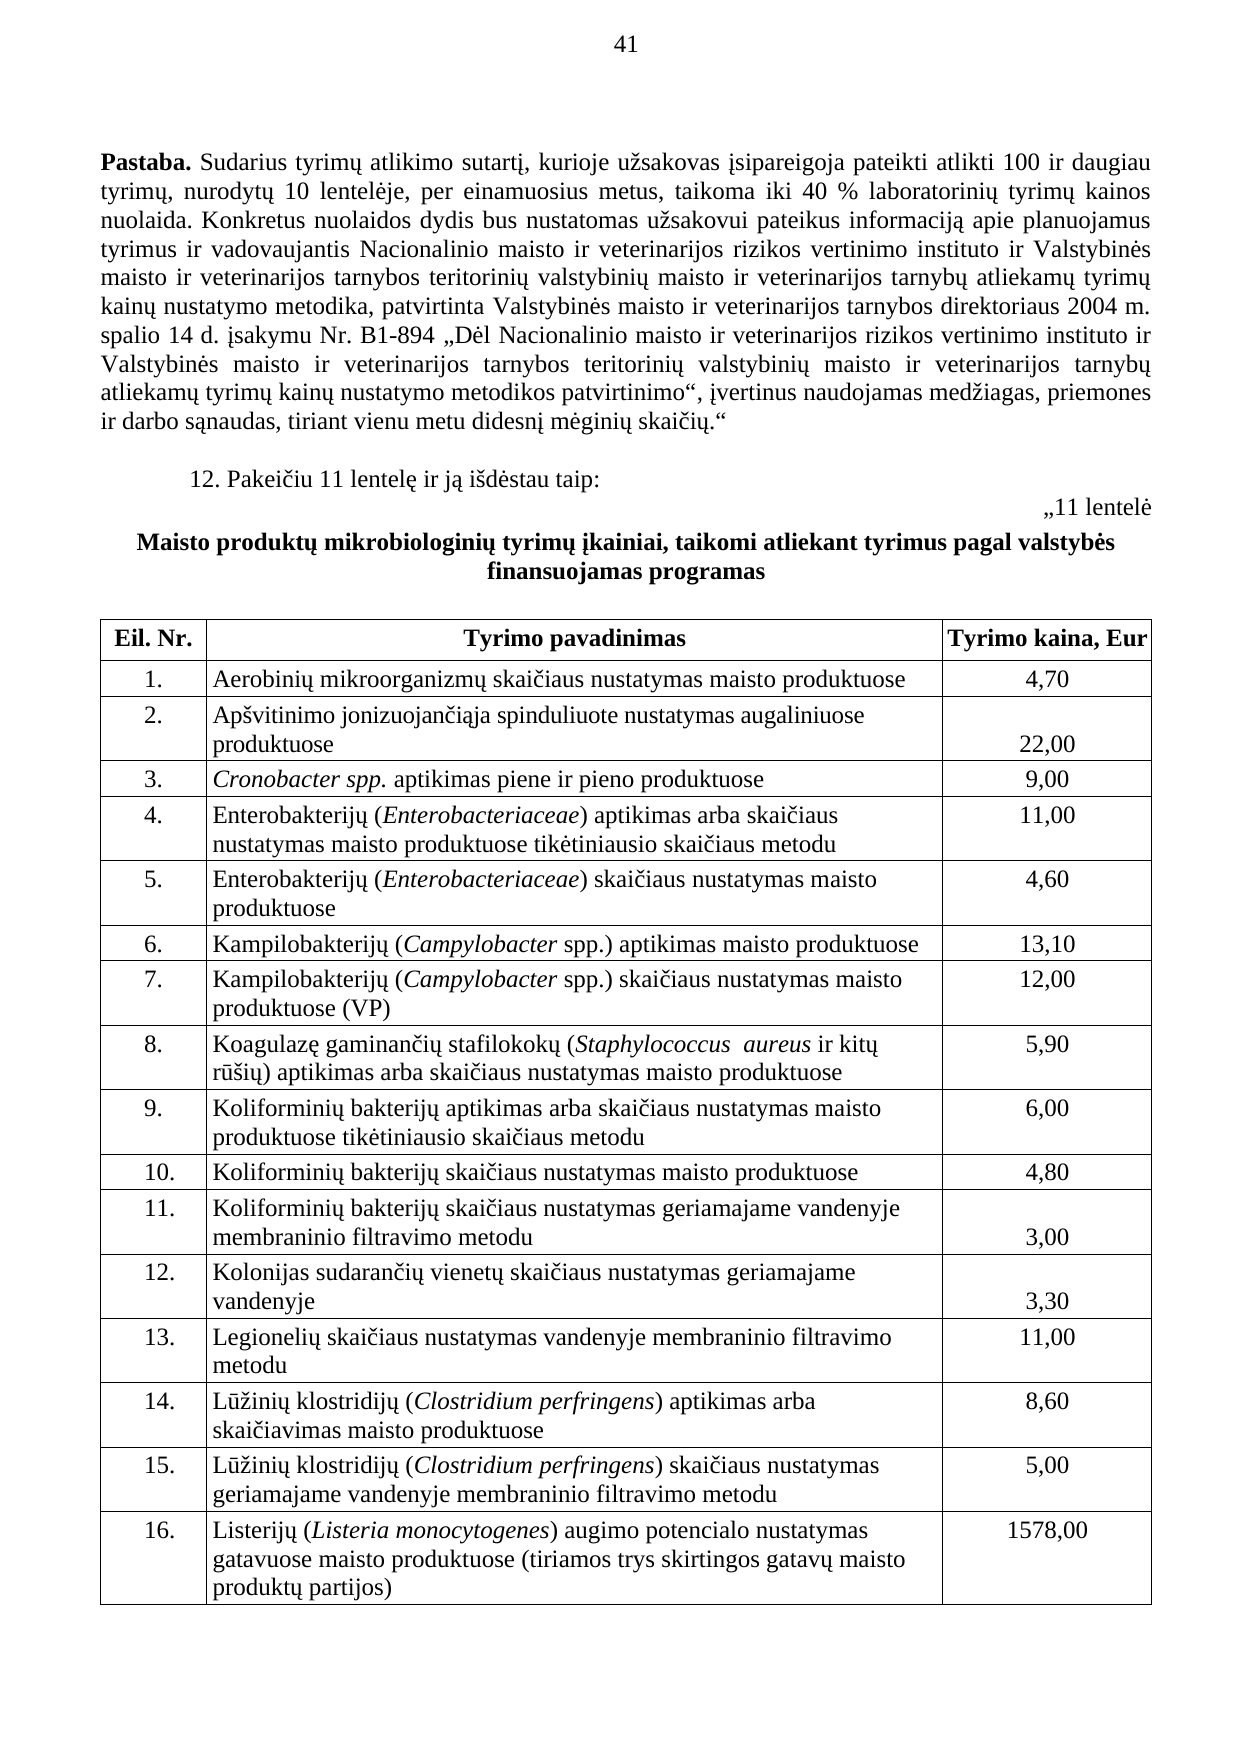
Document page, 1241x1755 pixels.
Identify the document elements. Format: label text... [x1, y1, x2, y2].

table_cell 5,90 [943, 1026, 1151, 1089]
table_cell 4,80 [943, 1155, 1151, 1189]
table_cell 8. [101, 1026, 206, 1089]
table_header Tyrimo kaina, Eur [943, 620, 1151, 660]
table_cell 3. [101, 761, 206, 796]
table_cell 13,10 [943, 926, 1151, 960]
table_cell 1578,00 [943, 1512, 1151, 1604]
table_cell Aerobinių mikroorganizmų skaičiaus nustatymas maisto produktuose [207, 661, 942, 696]
table_cell 4,70 [943, 661, 1151, 696]
table_cell Kolonijas sudarančių vienetų skaičiaus nustatymas geriamajame vandenyje [207, 1255, 942, 1318]
table_cell Lūžinių klostridijų (Clostridium perfringens) aptikimas arba skaičiavimas maisto produktuose [207, 1383, 942, 1447]
table_cell 16. [101, 1512, 206, 1604]
table_cell 3,00 [943, 1190, 1151, 1253]
table_cell Koliforminių bakterijų skaičiaus nustatymas geriamajame vandenyje membraninio filtravimo metodu [207, 1190, 942, 1253]
table_cell 15. [101, 1448, 206, 1511]
table_cell Enterobakterijų (Enterobacteriaceae) skaičiaus nustatymas maisto produktuose [207, 861, 942, 925]
table_header Eil. Nr. [101, 620, 206, 660]
table_cell Kampilobakterijų (Campylobacter spp.) aptikimas maisto produktuose [207, 926, 942, 960]
table_cell Legionelių skaičiaus nustatymas vandenyje membraninio filtravimo metodu [207, 1319, 942, 1382]
table_cell Koliforminių bakterijų skaičiaus nustatymas maisto produktuose [207, 1155, 942, 1189]
table_header Tyrimo pavadinimas [207, 620, 942, 660]
table_cell 8,60 [943, 1383, 1151, 1447]
table_cell 6,00 [943, 1090, 1151, 1153]
table_cell 5,00 [943, 1448, 1151, 1511]
table_cell 22,00 [943, 697, 1151, 760]
table_cell 11. [101, 1190, 206, 1253]
table_cell 5. [101, 861, 206, 925]
text Maisto produktų mikrobiologinių tyrimų įkainiai, taikomi atliekant tyrimus pagal valstybės finansuojamas programas [100, 527, 1152, 584]
table_cell 4,60 [943, 861, 1151, 925]
table_cell 7. [101, 961, 206, 1025]
table_cell Kampilobakterijų (Campylobacter spp.) skaičiaus nustatymas maisto produktuose (VP) [207, 961, 942, 1025]
table_cell 14. [101, 1383, 206, 1447]
table_cell 6. [101, 926, 206, 960]
table_cell Koagulazę gaminančių stafilokokų (Staphylococcus aureus ir kitų rūšių) aptikimas arba skaičiaus nustatymas maisto produktuose [207, 1026, 942, 1089]
table_cell 12,00 [943, 961, 1151, 1025]
table_cell 1. [101, 661, 206, 696]
table_cell 11,00 [943, 1319, 1151, 1382]
table_cell Lūžinių klostridijų (Clostridium perfringens) skaičiaus nustatymas geriamajame vandenyje membraninio filtravimo metodu [207, 1448, 942, 1511]
text Pastaba. Sudarius tyrimų atlikimo sutartį, kurioje užsakovas įsipareigoja pateikti atlikti 100 ir daugiau tyrimų, nurodytų 10 lentelėje, per einamuosius metus, taikoma iki 40 % laboratorinių tyrimų kainos nuolaida. Konkretus nuolaidos dydis bus nustatomas užsakovui pateikus informaciją apie planuojamus tyrimus ir vadovaujantis Nacionalinio maisto ir veterinarijos rizikos vertinimo instituto ir Valstybinės maisto ir veterinarijos tarnybos teritorinių valstybinių maisto ir veterinarijos tarnybų atliekamų tyrimų kainų nustatymo metodika, patvirtinta Valstybinės maisto ir veterinarijos tarnybos direktoriaus 2004 m. spalio 14 d. įsakymu Nr. B1-894 „Dėl Nacionalinio maisto ir veterinarijos rizikos vertinimo instituto ir Valstybinės maisto ir veterinarijos tarnybos teritorinių valstybinių maisto ir veterinarijos tarnybų atliekamų tyrimų kainų nustatymo metodikos patvirtinimo“, įvertinus naudojamas medžiagas, priemones ir darbo sąnaudas, tiriant vienu metu didesnį mėginių skaičių.“ [100, 147, 1152, 435]
table_cell 9. [101, 1090, 206, 1153]
table_cell 11,00 [943, 797, 1151, 860]
table_cell 10. [101, 1155, 206, 1189]
table_cell Cronobacter spp. aptikimas piene ir pieno produktuose [207, 761, 942, 796]
table_cell 3,30 [943, 1255, 1151, 1318]
table_cell 4. [101, 797, 206, 860]
table_cell Enterobakterijų (Enterobacteriaceae) aptikimas arba skaičiaus nustatymas maisto produktuose tikėtiniausio skaičiaus metodu [207, 797, 942, 860]
table_cell 13. [101, 1319, 206, 1382]
table_cell 2. [101, 697, 206, 760]
table_cell Listerijų (Listeria monocytogenes) augimo potencialo nustatymas gatavuose maisto produktuose (tiriamos trys skirtingos gatavų maisto produktų partijos) [207, 1512, 942, 1604]
table_cell Apšvitinimo jonizuojančiąja spinduliuote nustatymas augaliniuose produktuose [207, 697, 942, 760]
table_cell Koliforminių bakterijų aptikimas arba skaičiaus nustatymas maisto produktuose tikėtiniausio skaičiaus metodu [207, 1090, 942, 1153]
text 12. Pakeičiu 11 lentelę ir ją išdėstau taip: [100, 464, 1152, 492]
table_cell 12. [101, 1255, 206, 1318]
text „11 lentelė [100, 492, 1152, 521]
table_cell 9,00 [943, 761, 1151, 796]
